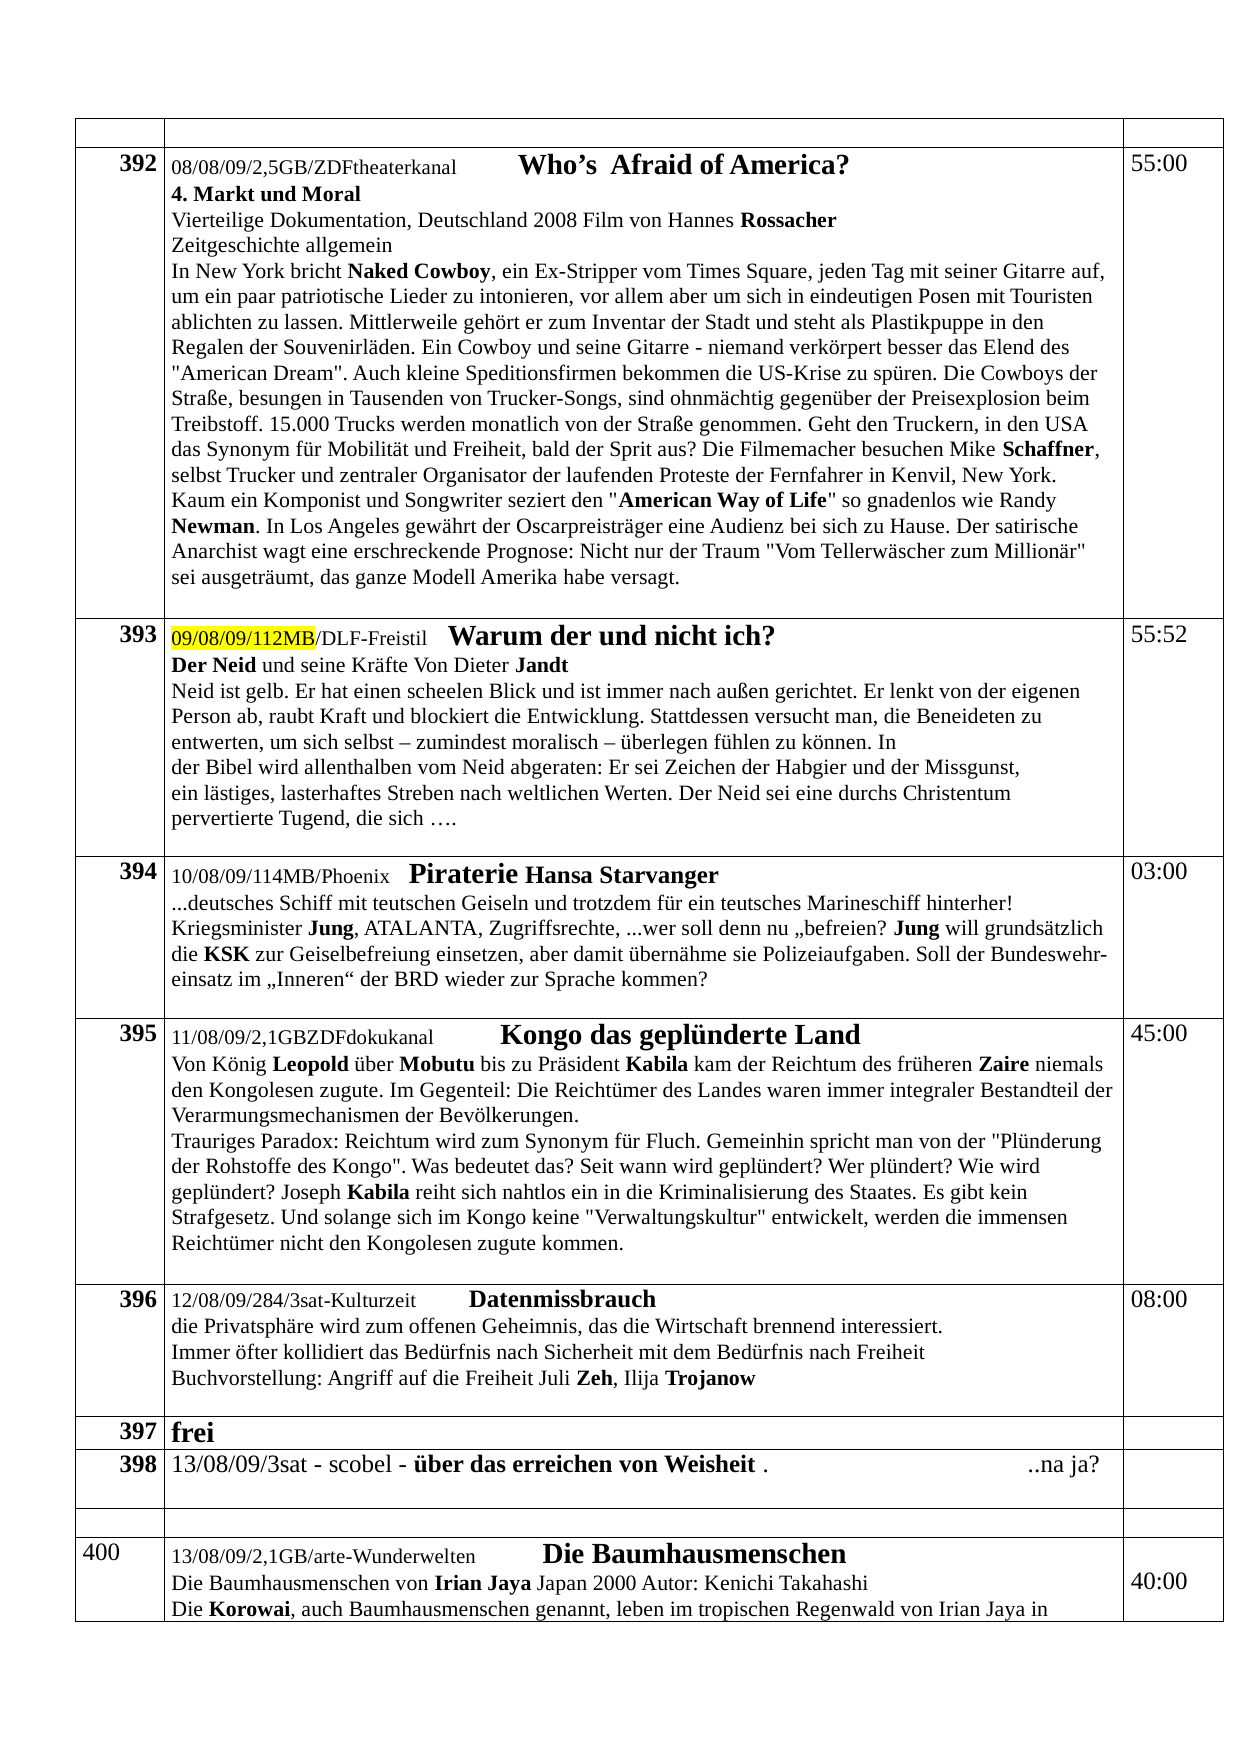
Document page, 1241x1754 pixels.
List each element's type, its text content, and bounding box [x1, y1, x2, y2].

table_cell 08/08/09/2,5GB/ZDFtheaterkanal Who’s Afraid of America? 4. Markt und Moral Vierteilige Dokumentation, Deutschland 2008 Film von Hannes Rossacher Zeitgeschichte allgemein In New York bricht Naked Cowboy, ein Ex-Stripper vom Times Square, jeden Tag mit seiner Gitarre auf, um ein paar patriotische Lieder zu intonieren, vor allem aber um sich in eindeutigen Posen mit Touristen ablichten zu lassen. Mittlerweile gehört er zum Inventar der Stadt und steht als Plastikpuppe in den Regalen der Souvenirläden. Ein Cowboy und seine Gitarre - niemand verkörpert besser das Elend des "American Dream". Auch kleine Speditionsfirmen bekommen die US-Krise zu spüren. Die Cowboys der Straße, besungen in Tausenden von Trucker-Songs, sind ohnmächtig gegenüber der Preisexplosion beim Treibstoff. 15.000 Trucks werden monatlich von der Straße genommen. Geht den Truckern, in den USA das Synonym für Mobilität und Freiheit, bald der Sprit aus? Die Filmemacher besuchen Mike Schaffner, selbst Trucker und zentraler Organisator der laufenden Proteste der Fernfahrer in Kenvil, New York. Kaum ein Komponist und Songwriter seziert den "American Way of Life" so gnadenlos wie Randy Newman. In Los Angeles gewährt der Oscarpreisträger eine Audienz bei sich zu Hause. Der satirische Anarchist wagt eine erschreckende Prognose: Nicht nur der Traum "Vom Tellerwäscher zum Millionär" sei ausgeträumt, das ganze Modell Amerika habe versagt. [165, 148, 1123, 618]
table_cell [1124, 1450, 1223, 1507]
table_cell 393 [76, 619, 164, 856]
table_cell 40:00 [1124, 1538, 1223, 1621]
table_cell 10/08/09/114MB/Phoenix Piraterie Hansa Starvanger ...deutsches Schiff mit teutschen Geiseln und trotzdem für ein teutsches Marineschiff hinterher! Kriegsminister Jung, ATALANTA, Zugriffsrechte, ...wer soll denn nu „befreien? Jung will grundsätzlich die KSK zur Geiselbefreiung einsetzen, aber damit übernähme sie Polizeiaufgaben. Soll der Bundeswehr-einsatz im „Inneren“ der BRD wieder zur Sprache kommen? [165, 857, 1123, 1017]
table_cell 392 [76, 148, 164, 618]
table_cell [1124, 119, 1223, 147]
table_cell [76, 119, 164, 147]
table_cell 396 [76, 1285, 164, 1416]
table_cell [1124, 1417, 1223, 1449]
table_cell [165, 1509, 1123, 1537]
table_cell 398 [76, 1450, 164, 1507]
table_cell 394 [76, 857, 164, 1017]
table_cell 13/08/09/2,1GB/arte-Wunderwelten Die Baumhausmenschen Die Baumhausmenschen von Irian Jaya Japan 2000 Autor: Kenichi Takahashi Die Korowai, auch Baumhausmenschen genannt, leben im tropischen Regenwald von Irian Jaya in [165, 1538, 1123, 1621]
table_cell [165, 119, 1123, 147]
table_cell 55:00 [1124, 148, 1223, 618]
table_cell [76, 1509, 164, 1537]
table_cell 55:52 [1124, 619, 1223, 856]
table_cell 397 [76, 1417, 164, 1449]
table_cell 400 [76, 1538, 164, 1621]
table_cell 08:00 [1124, 1285, 1223, 1416]
table_cell 395 [76, 1019, 164, 1284]
table_cell [1124, 1509, 1223, 1537]
table_cell frei [165, 1417, 1123, 1449]
table_cell 03:00 [1124, 857, 1223, 1017]
table_cell 45:00 [1124, 1019, 1223, 1284]
table_cell 09/08/09/112MB/DLF-Freistil Warum der und nicht ich? Der Neid und seine Kräfte Von Dieter Jandt Neid ist gelb. Er hat einen scheelen Blick und ist immer nach außen gerichtet. Er lenkt von der eigenen Person ab, raubt Kraft und blockiert die Entwicklung. Stattdessen versucht man, die Beneideten zu entwerten, um sich selbst – zumindest moralisch – überlegen fühlen zu können. In der Bibel wird allenthalben vom Neid abgeraten: Er sei Zeichen der Habgier und der Missgunst, ein lästiges, lasterhaftes Streben nach weltlichen Werten. Der Neid sei eine durchs Christentum pervertierte Tugend, die sich …. [165, 619, 1123, 856]
table_cell 13/08/09/3sat - scobel - über das erreichen von Weisheit . ..na ja? [165, 1450, 1123, 1507]
table_cell 12/08/09/284/3sat-Kulturzeit Datenmissbrauch die Privatsphäre wird zum offenen Geheimnis, das die Wirtschaft brennend interessiert. Immer öfter kollidiert das Bedürfnis nach Sicherheit mit dem Bedürfnis nach Freiheit Buchvorstellung: Angriff auf die Freiheit Juli Zeh, Ilija Trojanow [165, 1285, 1123, 1416]
table_cell 11/08/09/2,1GBZDFdokukanal Kongo das geplünderte Land Von König Leopold über Mobutu bis zu Präsident Kabila kam der Reichtum des früheren Zaire niemals den Kongolesen zugute. Im Gegenteil: Die Reichtümer des Landes waren immer integraler Bestandteil der Verarmungsmechanismen der Bevölkerungen. Trauriges Paradox: Reichtum wird zum Synonym für Fluch. Gemeinhin spricht man von der "Plünderung der Rohstoffe des Kongo". Was bedeutet das? Seit wann wird geplündert? Wer plündert? Wie wird geplündert? Joseph Kabila reiht sich nahtlos ein in die Kriminalisierung des Staates. Es gibt kein Strafgesetz. Und solange sich im Kongo keine "Verwaltungskultur" entwickelt, werden die immensen Reichtümer nicht den Kongolesen zugute kommen. [165, 1019, 1123, 1284]
